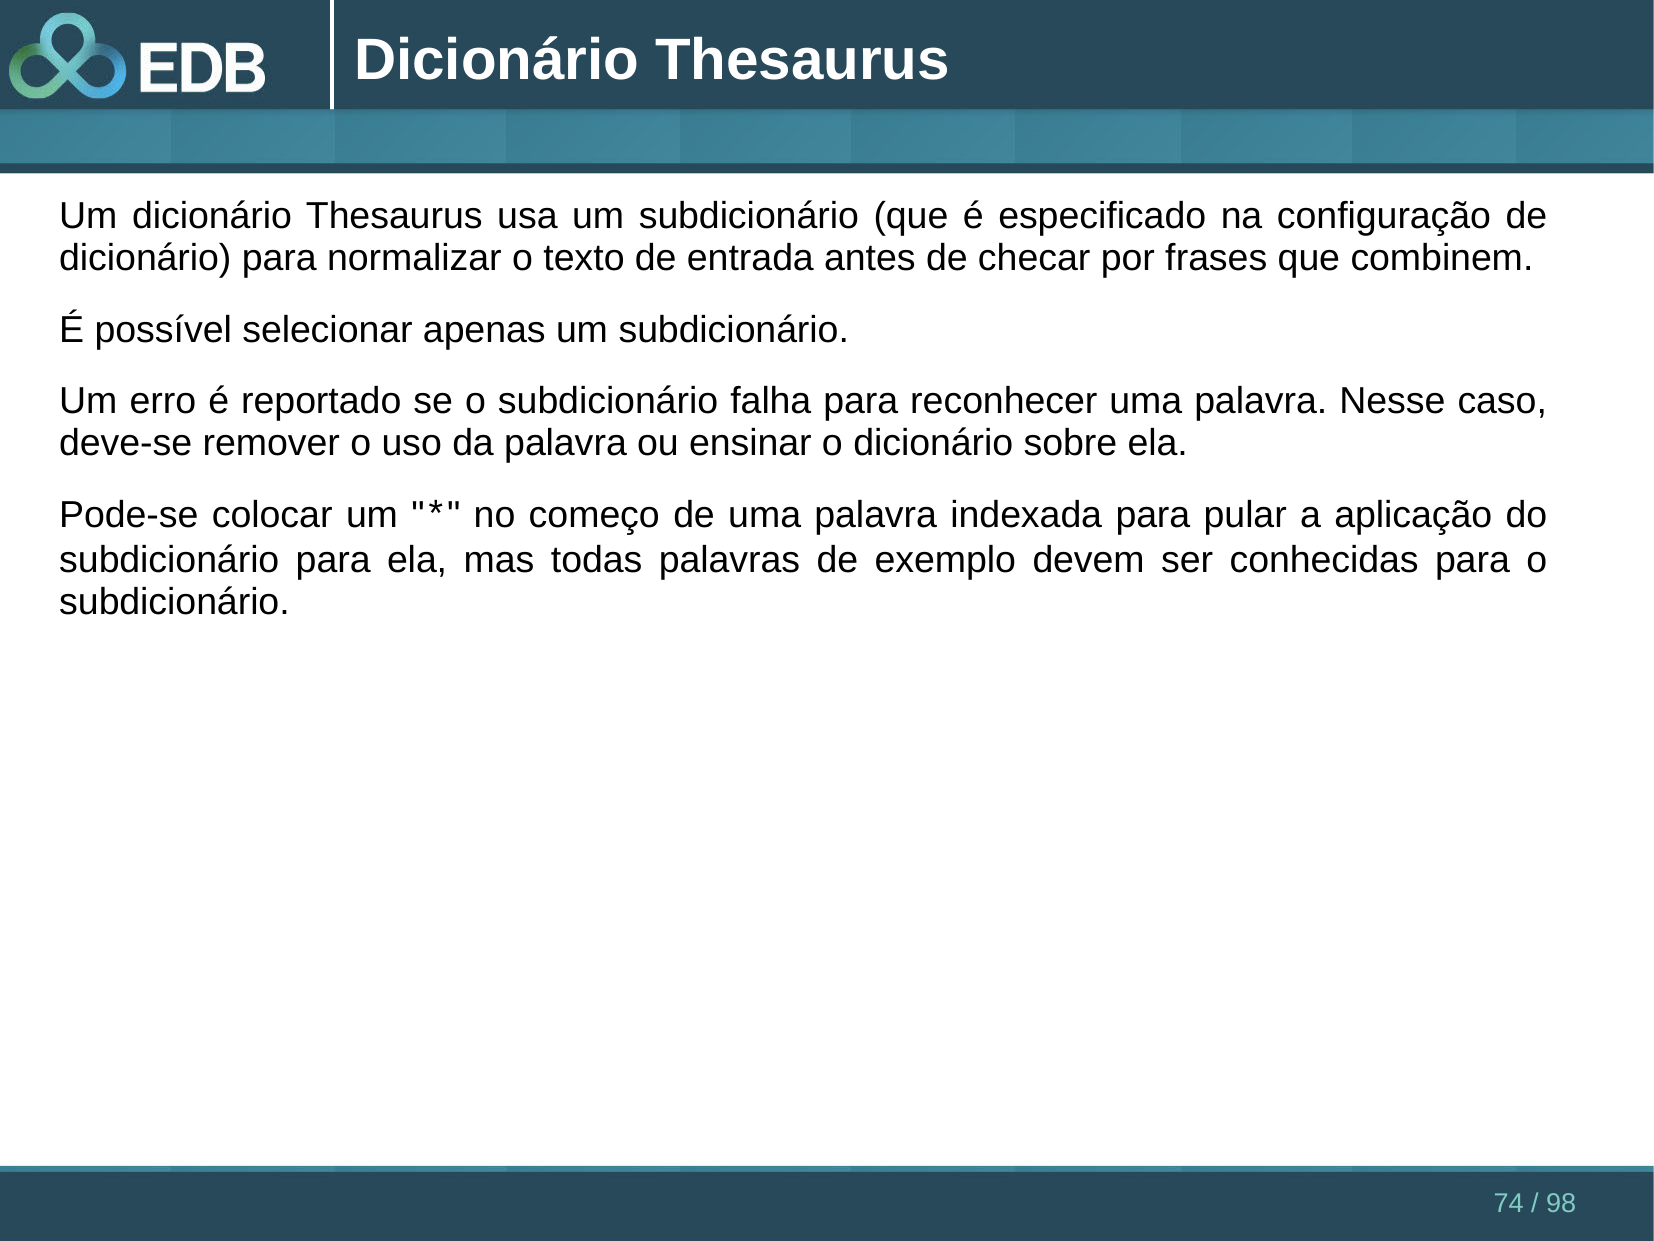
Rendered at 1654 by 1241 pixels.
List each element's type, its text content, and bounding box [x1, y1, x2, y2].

list Um dicionário Thesaurus usa um subdicionário (que é especificado na configuração de dicionário) para normalizar o texto de entrada antes de checar por frases que combinem. É possível selecionar apenas um subdicionário. Um erro é reportado se o subdicionário falha para reconhecer uma palavra. Nesse caso, deve-se remover o uso da palavra ou ensinar o dicionário sobre ela. Pode-se colocar um "*" no começo de uma palavra indexada para pular a aplicação do subdicionário para ela, mas todas palavras de exemplo devem ser conhecidas para o subdicionário. [59, 194, 1548, 623]
picture [0, 0, 1654, 1241]
title Dicionário Thesaurus [354, 0, 1625, 125]
